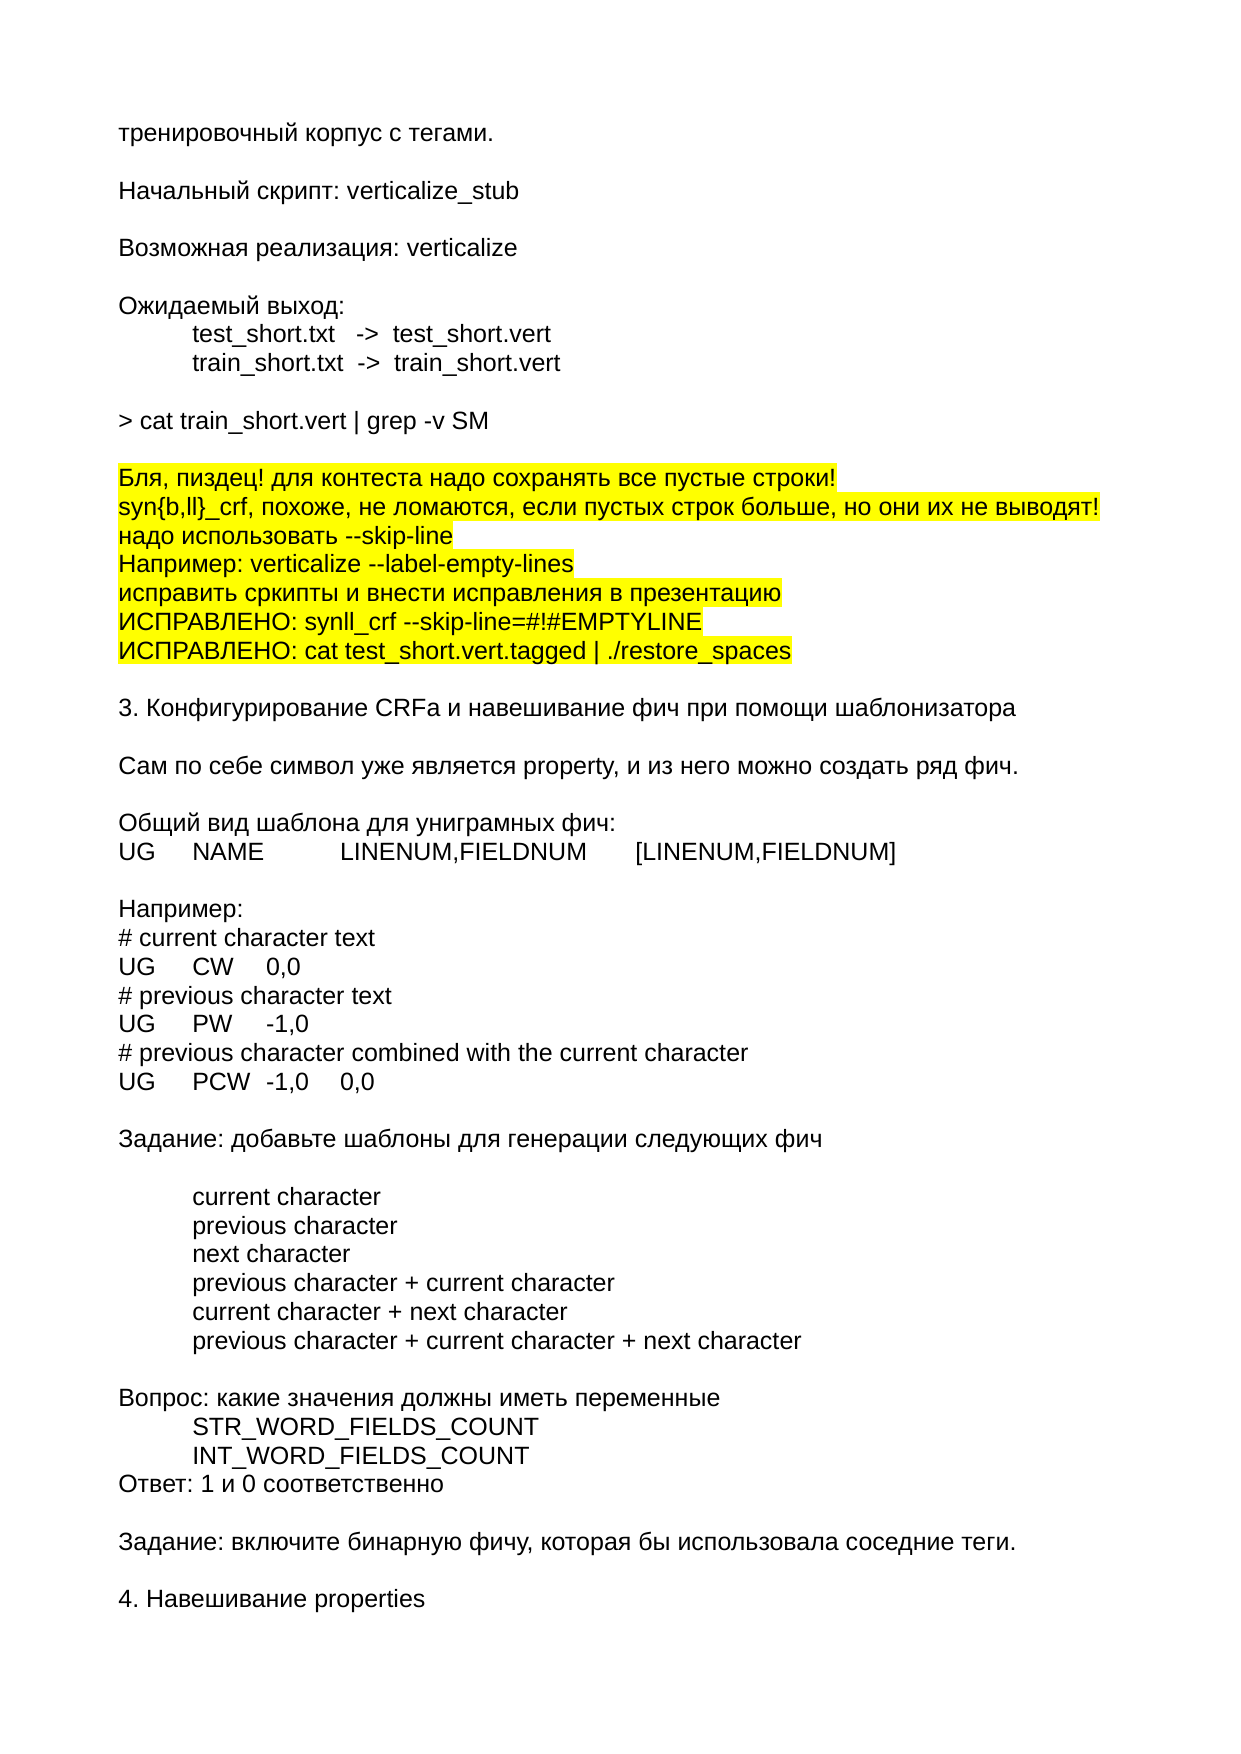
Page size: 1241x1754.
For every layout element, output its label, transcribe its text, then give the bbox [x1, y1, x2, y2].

text Бля, пиздец! для контеста надо сохранять все пустые строки! [118, 463, 1122, 492]
text STR_WORD_FIELDS_COUNT [118, 1412, 1122, 1441]
text Общий вид шаблона для униграмных фич: [118, 808, 1122, 837]
text Задание: добавьте шаблоны для генерации следующих фич [118, 1124, 1122, 1153]
text INT_WORD_FIELDS_COUNT [118, 1441, 1122, 1469]
text надо использовать --skip-line [118, 521, 1122, 549]
text # previous character combined with the current character [118, 1038, 1122, 1067]
text Возможная реализация: verticalize [118, 233, 1122, 262]
text next character [118, 1239, 1122, 1268]
text исправить сркипты и внести исправления в презентацию [118, 578, 1122, 607]
text Ожидаемый выход: [118, 291, 1122, 319]
text Сам по себе символ уже является property, и из него можно создать ряд фич. [118, 751, 1122, 779]
text Ответ: 1 и 0 соответственно [118, 1469, 1122, 1498]
text UG CW 0,0 [118, 952, 1122, 981]
text Задание: включите бинарную фичу, которая бы использовала соседние теги. [118, 1527, 1122, 1556]
text current character [118, 1182, 1122, 1211]
text Начальный скрипт: verticalize_stub [118, 176, 1122, 204]
text previous character + current character + next character [118, 1326, 1122, 1354]
text train_short.txt -> train_short.vert [118, 348, 1122, 377]
text UG PW -1,0 [118, 1009, 1122, 1038]
text 4. Навешивание properties [118, 1584, 1122, 1613]
text Вопрос: какие значения должны иметь переменные [118, 1383, 1122, 1412]
text # current character text [118, 923, 1122, 952]
text 3. Конфигурирование CRFа и навешивание фич при помощи шаблонизатора [118, 693, 1122, 722]
text UG NAME LINENUM,FIELDNUM [LINENUM,FIELDNUM] [118, 837, 1122, 866]
text test_short.txt -> test_short.vert [118, 319, 1122, 348]
text UG PCW -1,0 0,0 [118, 1067, 1122, 1096]
text ИСПРАВЛЕНО: cat test_short.vert.tagged | ./restore_spaces [118, 636, 1122, 664]
text previous character + current character [118, 1268, 1122, 1297]
text syn{b,ll}_crf, похоже, не ломаются, если пустых строк больше, но они их не выводят! [118, 492, 1122, 521]
text ИСПРАВЛЕНО: synll_crf --skip-line=#!#EMPTYLINE [118, 607, 1122, 636]
text Например: verticalize --label-empty-lines [118, 549, 1122, 578]
text Например: [118, 894, 1122, 923]
text тренировочный корпус c тегами. [118, 118, 1122, 147]
text > cat train_short.vert | grep -v SM [118, 406, 1122, 434]
text # previous character text [118, 981, 1122, 1009]
text previous character [118, 1211, 1122, 1239]
text current character + next character [118, 1297, 1122, 1326]
